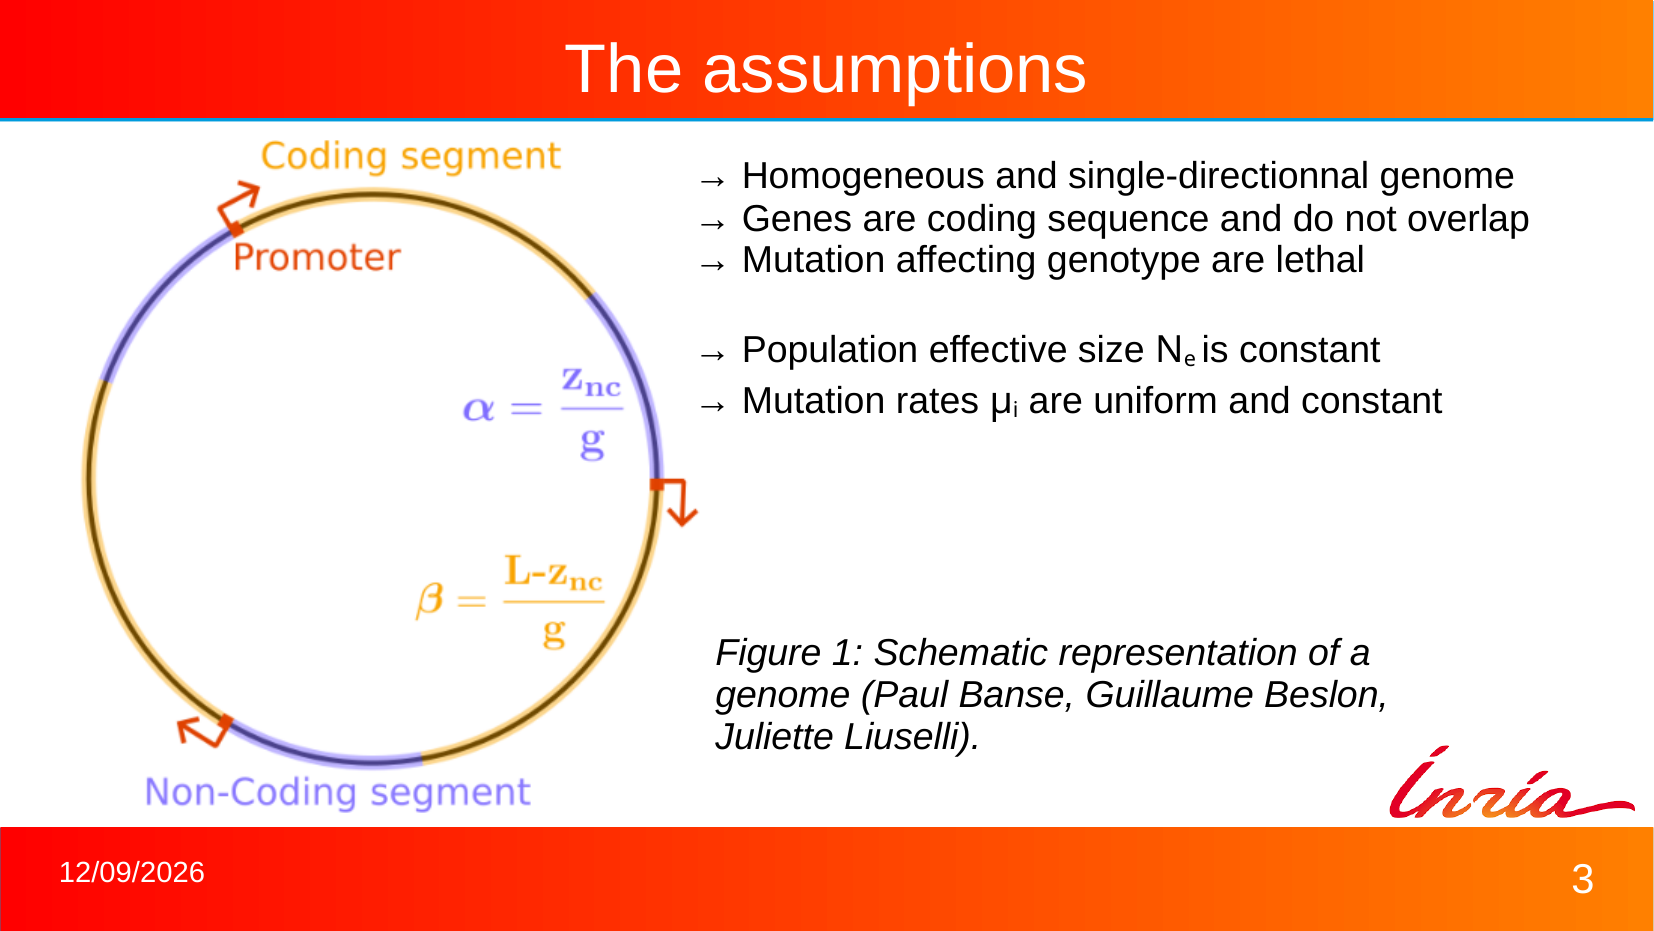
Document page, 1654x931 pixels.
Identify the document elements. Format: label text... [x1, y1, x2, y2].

title The assumptions [59, 29, 1595, 108]
list Figure 1: Schematic representation of a genome (Paul Banse, Guillaume Beslon, Juliette Liuselli). [704, 631, 1394, 780]
picture [75, 127, 704, 819]
text_box → Homogeneous and single-directionnal genome → Genes are coding sequence and do not overlap → Mutation affecting genotype are lethal → Population effective size Ne is constant → Mutation rates µi are uniform and constant [679, 147, 1654, 471]
picture [1381, 732, 1648, 826]
